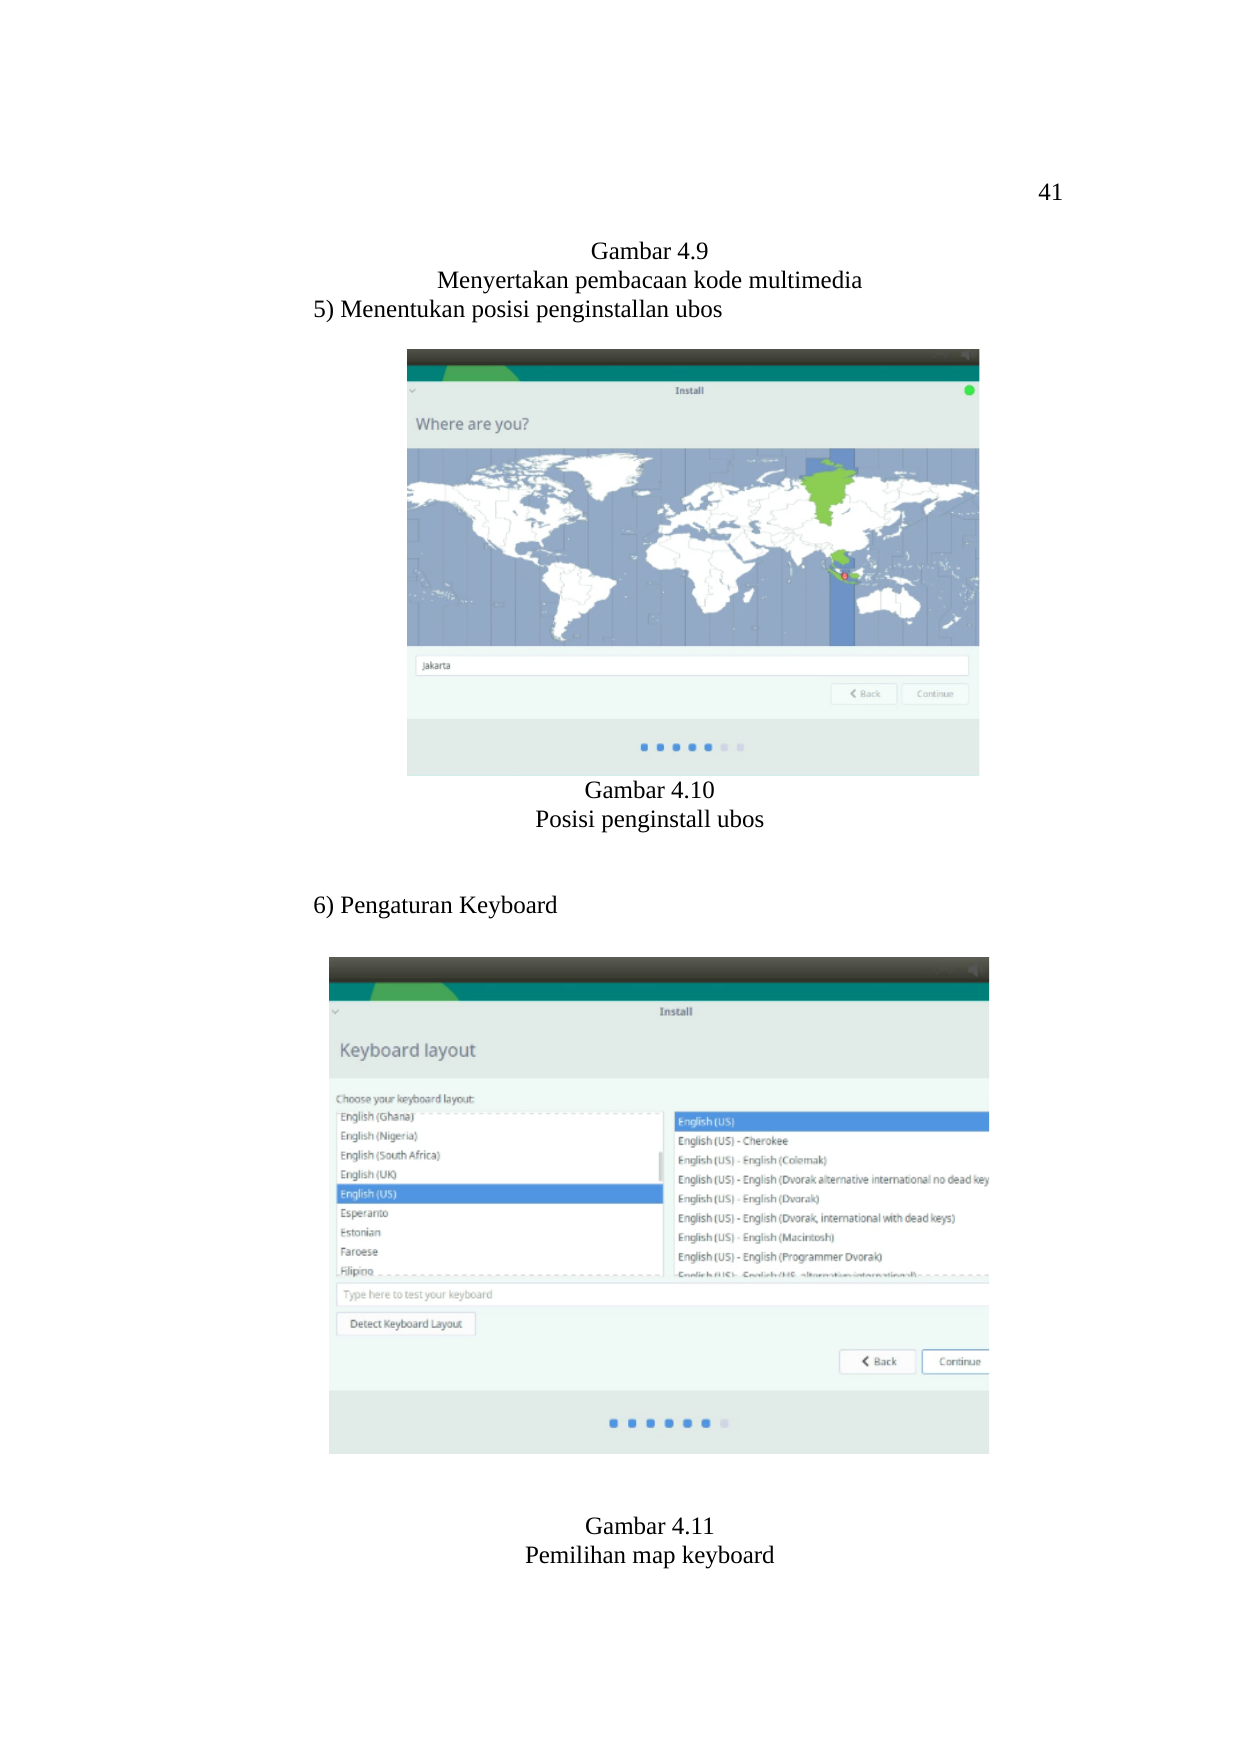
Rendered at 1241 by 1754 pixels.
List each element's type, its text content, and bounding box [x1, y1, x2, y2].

text Menyertakan pembacaan kode multimedia [236, 265, 1063, 294]
picture [407, 349, 980, 776]
picture [329, 957, 990, 1454]
text Gambar 4.9 [236, 236, 1063, 265]
text Gambar 4.10 [236, 337, 1063, 804]
text 6) Pengaturan Keyboard [313, 891, 1063, 919]
text Pemilihan map keyboard [236, 1540, 1063, 1569]
text 5) Menentukan posisi penginstallan ubos [313, 294, 1063, 322]
text Gambar 4.11 [236, 1511, 1063, 1540]
text Posisi penginstall ubos [236, 804, 1063, 833]
